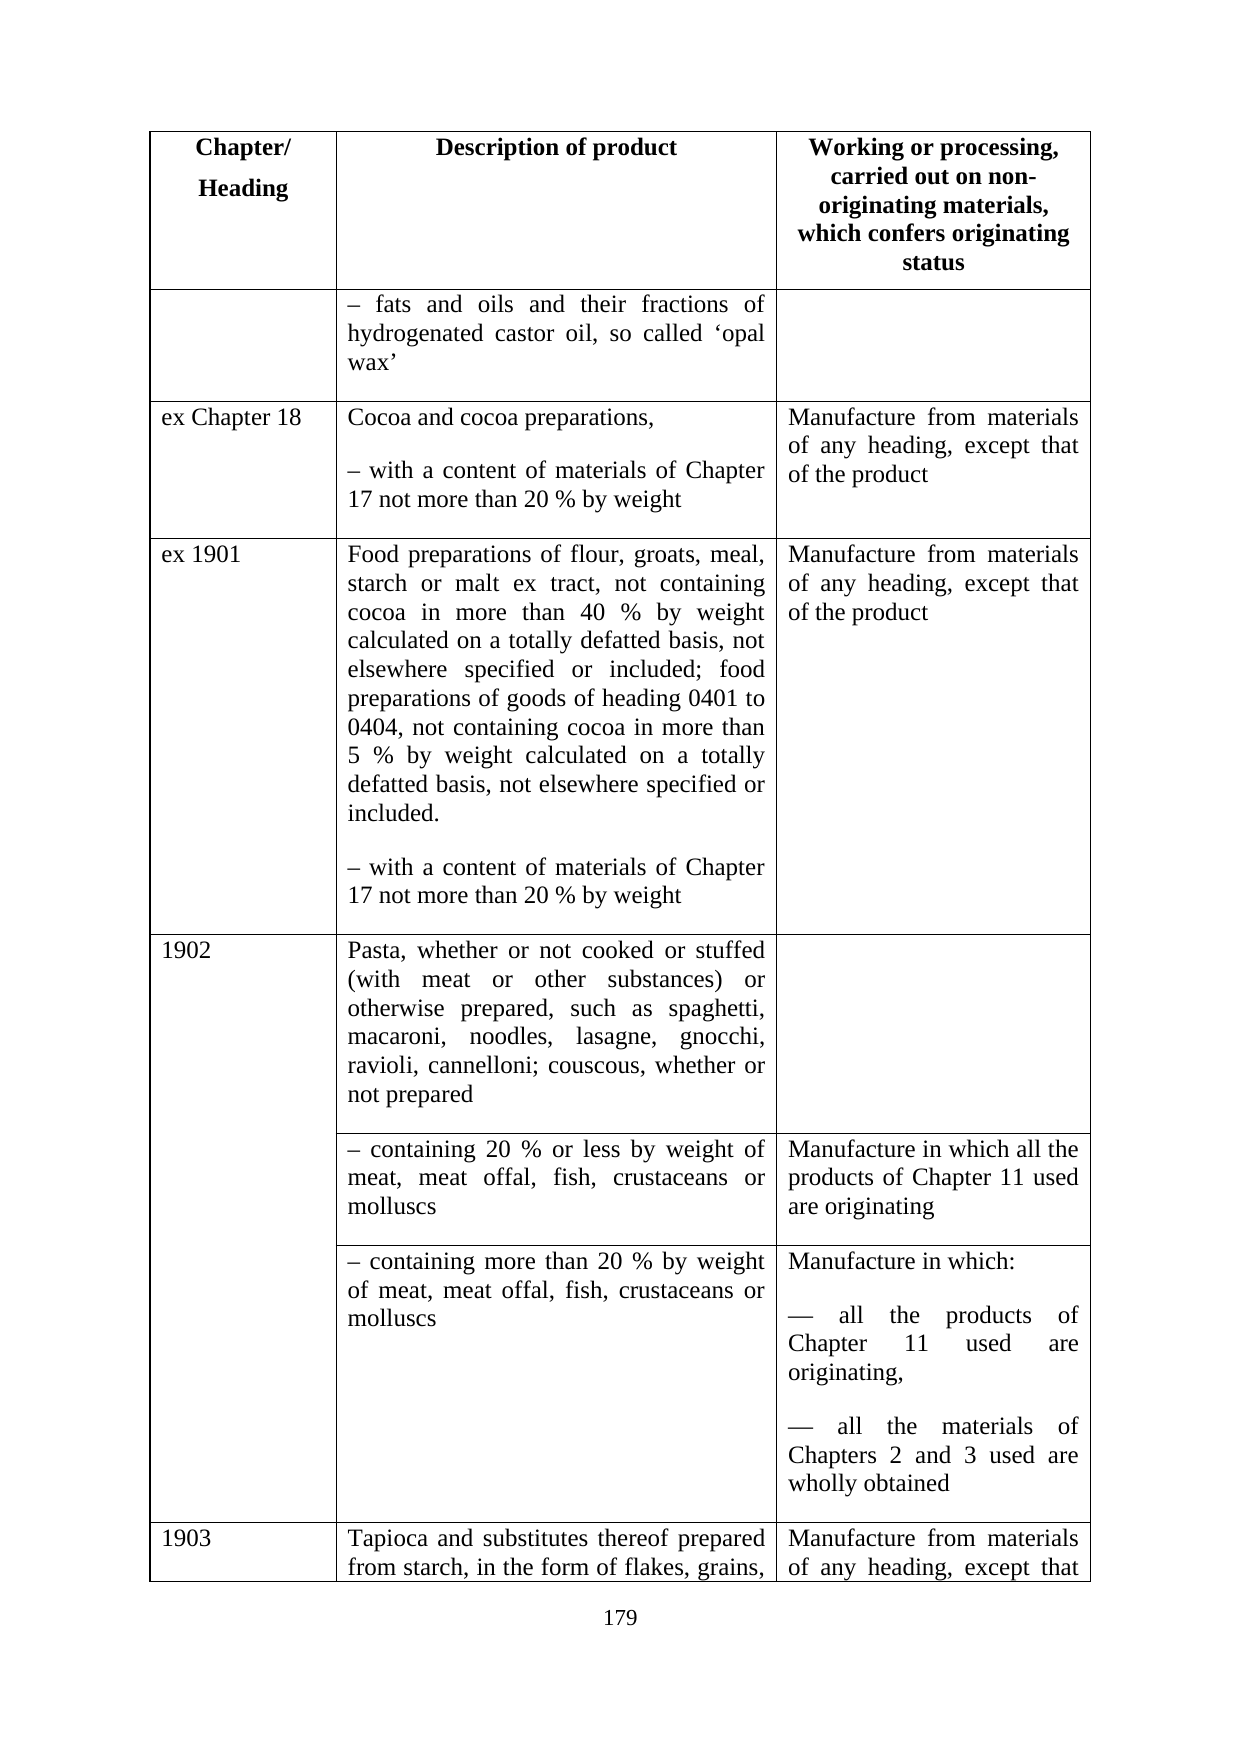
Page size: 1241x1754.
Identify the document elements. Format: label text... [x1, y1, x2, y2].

table_header Chapter/ Heading [151, 132, 336, 288]
table_cell – containing more than 20 % by weight of meat, meat offal, fish, crustaceans or molluscs [337, 1246, 776, 1522]
table_cell 1903 [151, 1523, 336, 1581]
table_cell [151, 1245, 336, 1522]
table_cell [777, 290, 1090, 401]
table_cell Tapioca and substitutes thereof prepared from starch, in the form of flakes, grains, [337, 1523, 776, 1581]
table_cell [151, 290, 336, 401]
table_cell Manufacture in which all the products of Chapter 11 used are originating [777, 1134, 1090, 1245]
table_cell – containing 20 % or less by weight of meat, meat offal, fish, crustaceans or molluscs [337, 1134, 776, 1245]
table_cell Cocoa and cocoa preparations, – with a content of materials of Chapter 17 not more than 20 % by weight [337, 402, 776, 538]
table_cell Manufacture from materials of any heading, except that [777, 1523, 1090, 1581]
table_cell 1902 [151, 935, 336, 1133]
table_cell [777, 935, 1090, 1133]
table_cell Manufacture from materials of any heading, except that of the product [777, 402, 1090, 538]
table_header Working or processing, carried out on non-originating materials, which confers originating status [777, 132, 1090, 288]
table_cell ex Chapter 18 [151, 402, 336, 538]
table_cell Pasta, whether or not cooked or stuffed (with meat or other substances) or otherwise prepared, such as spaghetti, macaroni, noodles, lasagne, gnocchi, ravioli, cannelloni; couscous, whether or not prepared [337, 935, 776, 1133]
table_cell Food preparations of flour, groats, meal, starch or malt ex­ tract, not containing cocoa in more than 40 % by weight calculated on a totally defatted basis, not elsewhere specified or included; food preparations of goods of heading 0401 to 0404, not containing cocoa in more than 5 % by weight calculated on a totally defatted basis, not elsewhere specified or included. – with a content of materials of Chapter 17 not more than 20 % by weight [337, 539, 776, 934]
table_cell Manufacture from materials of any heading, except that of the product [777, 539, 1090, 934]
table_cell ex 1901 [151, 539, 336, 934]
table_cell – fats and oils and their fractions of hydrogenated castor oil, so called ‘opal wax’ [337, 290, 776, 401]
table_cell [151, 1133, 336, 1245]
table_header Description of product [337, 132, 776, 288]
table_cell Manufacture in which: — all the products of Chapter 11 used are originating, — all the materials of Chapters 2 and 3 used are wholly obtained [777, 1246, 1090, 1522]
